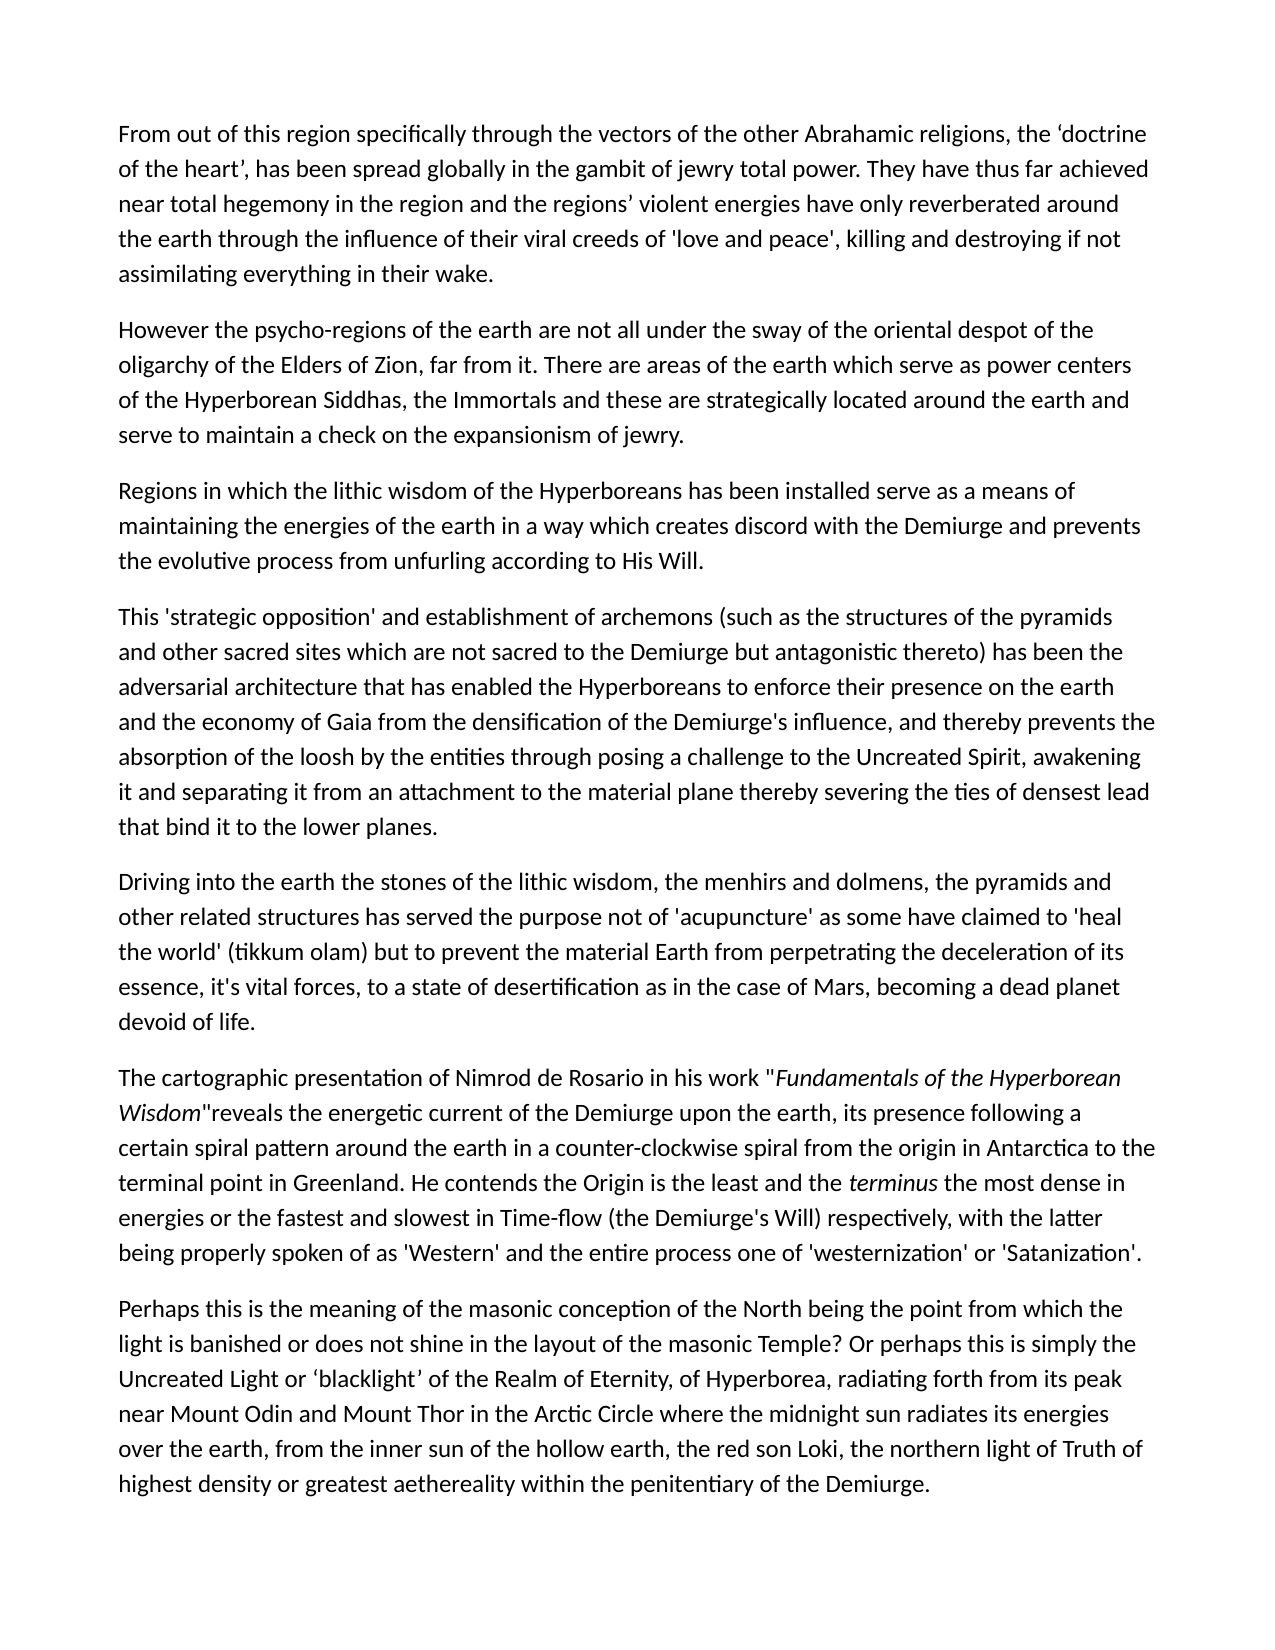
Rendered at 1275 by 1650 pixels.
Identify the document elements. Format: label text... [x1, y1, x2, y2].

text However the psycho-regions of the earth are not all under the sway of the oriental despot of the oligarchy of the Elders of Zion, far from it. There are areas of the earth which serve as power centers of the Hyperborean Siddhas, the Immortals and these are strategically located around the earth and serve to maintain a check on the expansionism of jewry. [118, 314, 1157, 449]
text This 'strategic opposition' and establishment of archemons (such as the structures of the pyramids and other sacred sites which are not sacred to the Demiurge but antagonistic thereto) has been the adversarial architecture that has enabled the Hyperboreans to enforce their presence on the earth and the economy of Gaia from the densification of the Demiurge's influence, and thereby prevents the absorption of the loosh by the entities through posing a challenge to the Uncreated Spirit, awakening it and separating it from an attachment to the material plane thereby severing the ties of densest lead that bind it to the lower planes. [118, 601, 1157, 841]
text Driving into the earth the stones of the lithic wisdom, the menhirs and dolmens, the pyramids and other related structures has served the purpose not of 'acupuncture' as some have claimed to 'heal the world' (tikkum olam) but to prevent the material Earth from perpetrating the deceleration of its essence, it's vital forces, to a state of desertification as in the case of Mars, becoming a dead planet devoid of life. [118, 866, 1157, 1037]
text Perhaps this is the meaning of the masonic conception of the North being the point from which the light is banished or does not shine in the layout of the masonic Temple? Or perhaps this is simply the Uncreated Light or ‘blacklight’ of the Realm of Eternity, of Hyperborea, radiating forth from its peak near Mount Odin and Mount Thor in the Arctic Circle where the midnight sun radiates its energies over the earth, from the inner sun of the hollow earth, the red son Loki, the northern light of Truth of highest density or greatest aethereality within the penitentiary of the Demiurge. [118, 1293, 1157, 1499]
text From out of this region specifically through the vectors of the other Abrahamic religions, the ‘doctrine of the heart’, has been spread globally in the gambit of jewry total power. They have thus far achieved near total hegemony in the region and the regions’ violent energies have only reverberated around the earth through the influence of their viral creeds of 'love and peace', killing and destroying if not assimilating everything in their wake. [118, 118, 1157, 289]
text Regions in which the lithic wisdom of the Hyperboreans has been installed serve as a means of maintaining the energies of the earth in a way which creates discord with the Demiurge and prevents the evolutive process from unfurling according to His Will. [118, 475, 1157, 575]
text The cartographic presentation of Nimrod de Rosario in his work "Fundamentals of the Hyperborean Wisdom"reveals the energetic current of the Demiurge upon the earth, its presence following a certain spiral pattern around the earth in a counter-clockwise spiral from the origin in Antarctica to the terminal point in Greenland. He contends the Origin is the least and the terminus the most dense in energies or the fastest and slowest in Time-flow (the Demiurge's Will) respectively, with the latter being properly spoken of as 'Western' and the entire process one of 'westernization' or 'Satanization'. [118, 1062, 1157, 1268]
